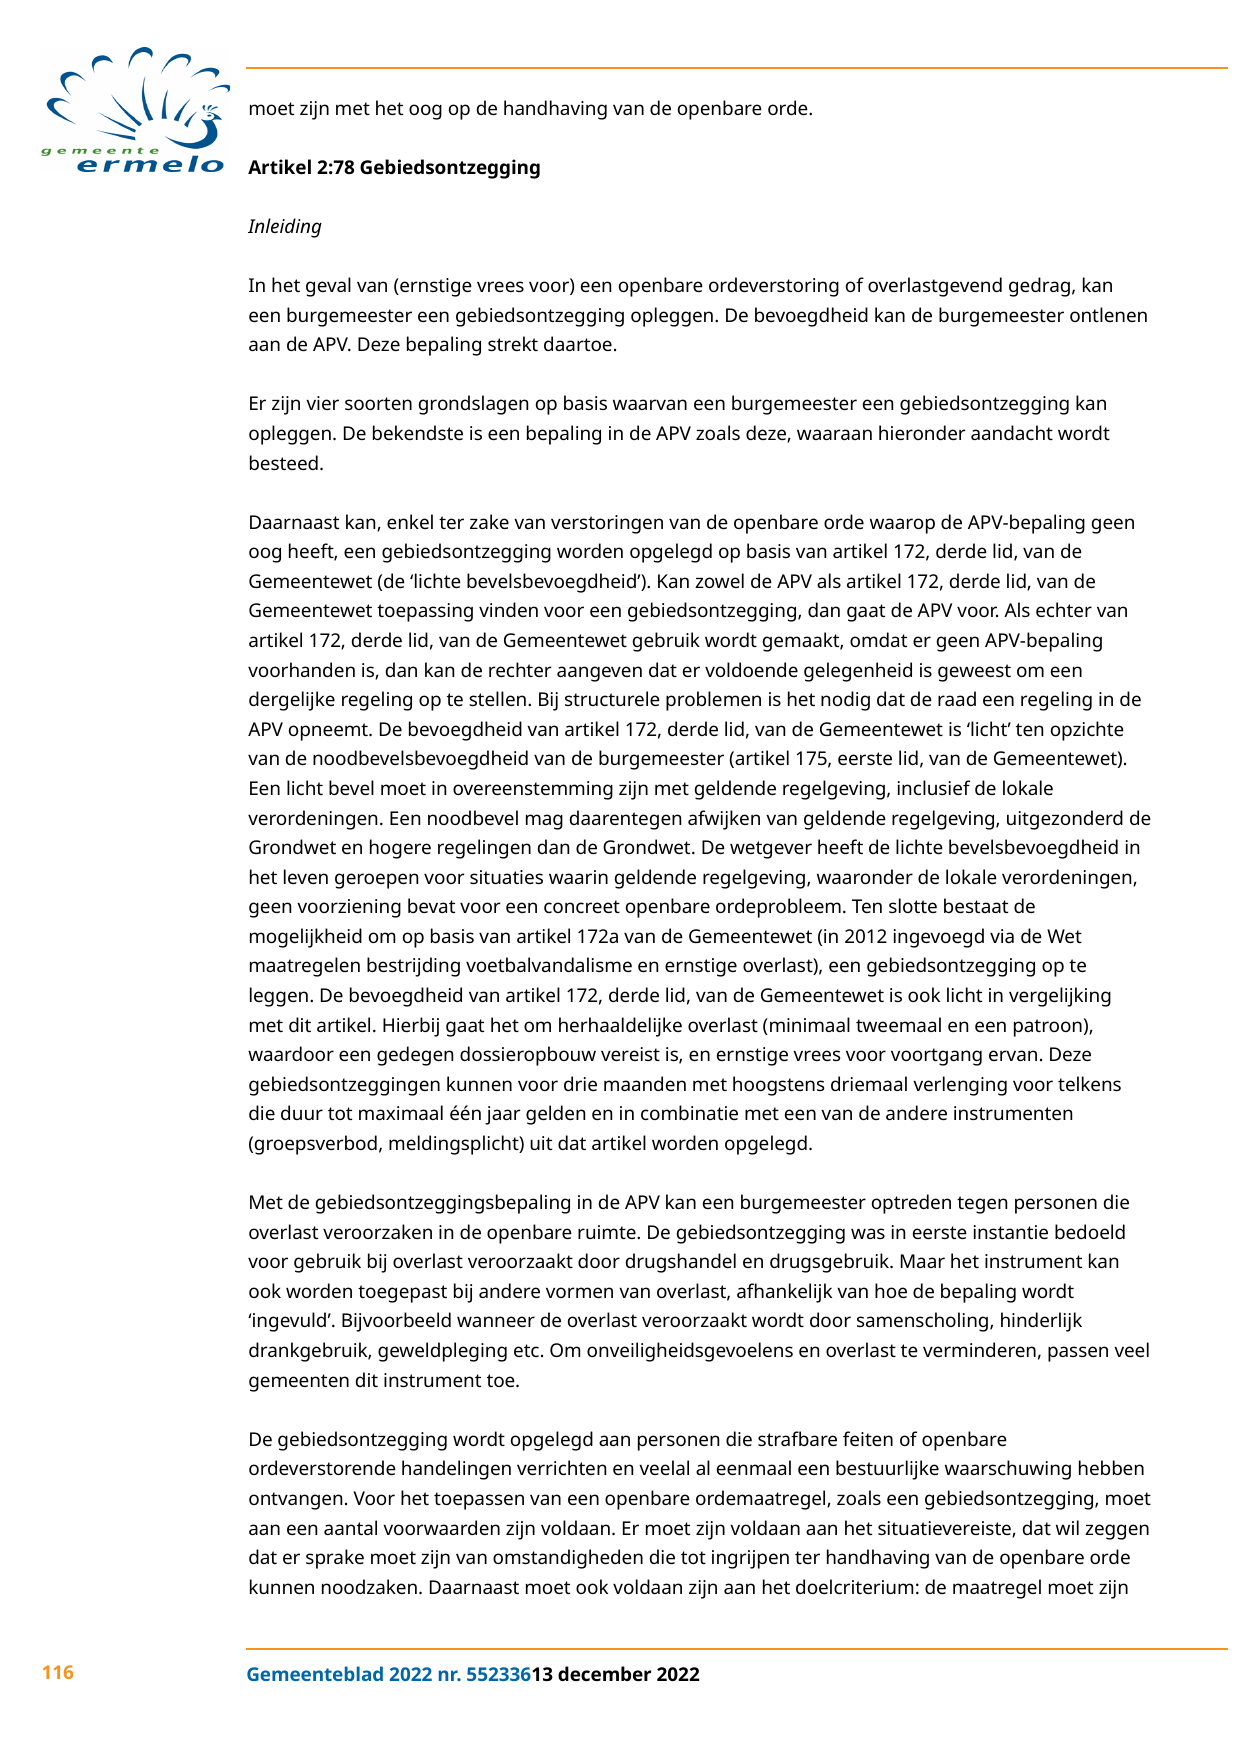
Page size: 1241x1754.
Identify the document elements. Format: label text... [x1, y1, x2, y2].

picture [41, 47, 231, 172]
text Met de gebiedsontzeggingsbepaling in de APV kan een burgemeester optreden tegen personen die overlast veroorzaken in de openbare ruimte. De gebiedsontzegging was in eerste instantie bedoeld voor gebruik bij overlast veroorzaakt door drugshandel en drugsgebruik. Maar het instrument kan ook worden toegepast bij andere vormen van overlast, afhankelijk van hoe de bepaling wordt ‘ingevuld’. Bijvoorbeeld wanneer de overlast veroorzaakt wordt door samenscholing, hinderlijk drankgebruik, geweldpleging etc. Om onveiligheidsgevoelens en overlast te verminderen, passen veel gemeenten dit instrument toe. [248, 1189, 1152, 1393]
text In het geval van (ernstige vrees voor) een openbare ordeverstoring of overlastgevend gedrag, kan een burgemeester een gebiedsontzegging opleggen. De bevoegdheid kan de burgemeester ontlenen aan de APV. Deze bepaling strekt daartoe. [248, 272, 1152, 357]
text Daarnaast kan, enkel ter zake van verstoringen van de openbare orde waarop de APV-bepaling geen oog heeft, een gebiedsontzegging worden opgelegd op basis van artikel 172, derde lid, van de Gemeentewet (de ‘lichte bevelsbevoegdheid’). Kan zowel de APV als artikel 172, derde lid, van de Gemeentewet toepassing vinden voor een gebiedsontzegging, dan gaat de APV voor. Als echter van artikel 172, derde lid, van de Gemeentewet gebruik wordt gemaakt, omdat er geen APV-bepaling voorhanden is, dan kan de rechter aangeven dat er voldoende gelegenheid is geweest om een dergelijke regeling op te stellen. Bij structurele problemen is het nodig dat de raad een regeling in de APV opneemt. De bevoegdheid van artikel 172, derde lid, van de Gemeentewet is ‘licht’ ten opzichte van de noodbevelsbevoegdheid van de burgemeester (artikel 175, eerste lid, van de Gemeentewet). Een licht bevel moet in overeenstemming zijn met geldende regelgeving, inclusief de lokale verordeningen. Een noodbevel mag daarentegen afwijken van geldende regelgeving, uitgezonderd de Grondwet en hogere regelingen dan de Grondwet. De wetgever heeft de lichte bevelsbevoegdheid in het leven geroepen voor situaties waarin geldende regelgeving, waaronder de lokale verordeningen, geen voorziening bevat voor een concreet openbare ordeprobleem. Ten slotte bestaat de mogelijkheid om op basis van artikel 172a van de Gemeentewet (in 2012 ingevoegd via de Wet maatregelen bestrijding voetbalvandalisme en ernstige overlast), een gebiedsontzegging op te leggen. De bevoegdheid van artikel 172, derde lid, van de Gemeentewet is ook licht in vergelijking met dit artikel. Hierbij gaat het om herhaaldelijke overlast (minimaal tweemaal en een patroon), waardoor een gedegen dossieropbouw vereist is, en ernstige vrees voor voortgang ervan. Deze gebiedsontzeggingen kunnen voor drie maanden met hoogstens driemaal verlenging voor telkens die duur tot maximaal één jaar gelden en in combinatie met een van de andere instrumenten (groepsverbod, meldingsplicht) uit dat artikel worden opgelegd. [248, 509, 1152, 1156]
text Inleiding [248, 213, 1152, 239]
text moet zijn met het oog op de handhaving van de openbare orde. [248, 95, 1152, 121]
text De gebiedsontzegging wordt opgelegd aan personen die strafbare feiten of openbare ordeverstorende handelingen verrichten en veelal al eenmaal een bestuurlijke waarschuwing hebben ontvangen. Voor het toepassen van een openbare ordemaatregel, zoals een gebiedsontzegging, moet aan een aantal voorwaarden zijn voldaan. Er moet zijn voldaan aan het situatievereiste, dat wil zeggen dat er sprake moet zijn van omstandigheden die tot ingrijpen ter handhaving van de openbare orde kunnen noodzaken. Daarnaast moet ook voldaan zijn aan het doelcriterium: de maatregel moet zijn [248, 1426, 1152, 1600]
text Artikel 2:78 Gebiedsontzegging [248, 154, 1152, 180]
text Er zijn vier soorten grondslagen op basis waarvan een burgemeester een gebiedsontzegging kan opleggen. De bekendste is een bepaling in de APV zoals deze, waaraan hieronder aandacht wordt besteed. [248, 391, 1152, 476]
